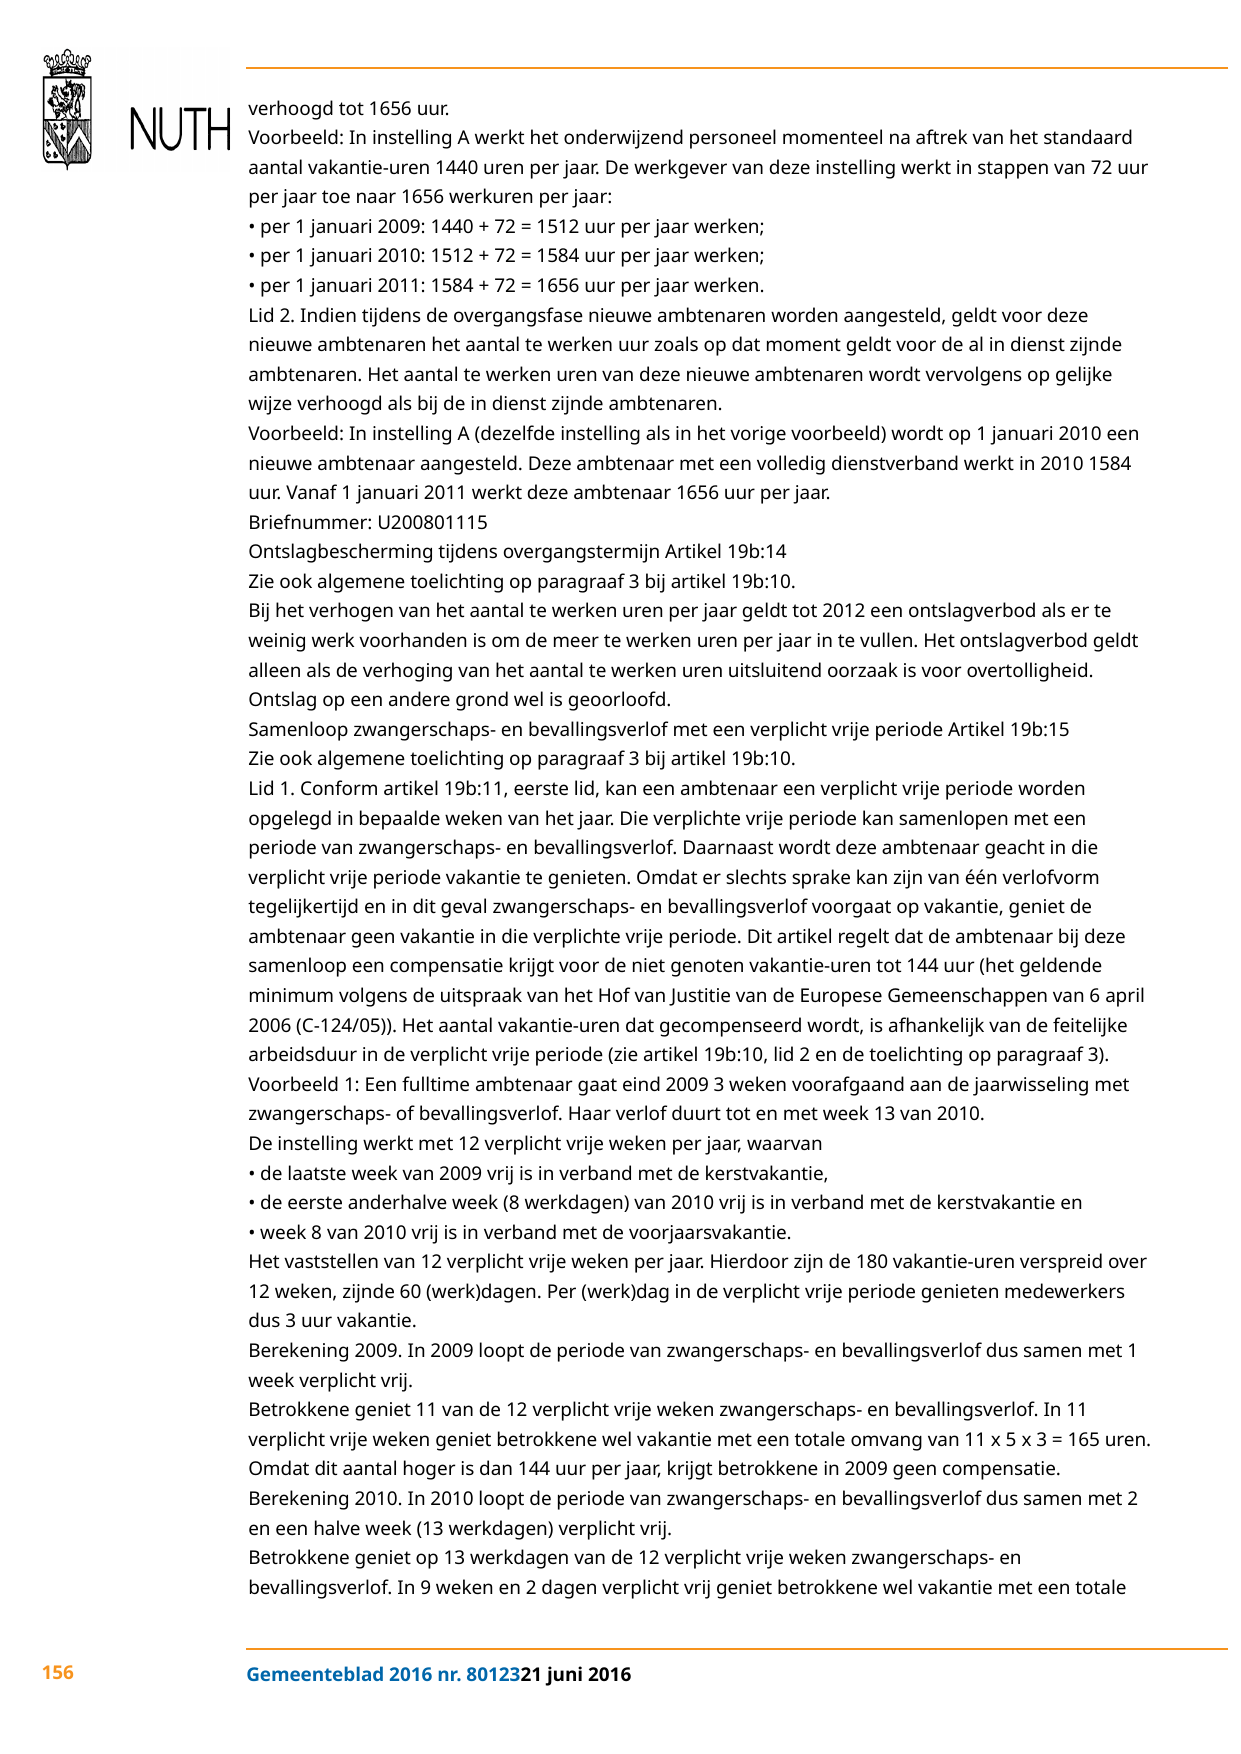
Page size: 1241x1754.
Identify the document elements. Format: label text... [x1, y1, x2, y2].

text Ontslagbescherming tijdens overgangstermijn Artikel 19b:14 [248, 538, 1152, 564]
text Samenloop zwangerschaps- en bevallingsverlof met een verplicht vrije periode Artikel 19b:15 [248, 716, 1152, 742]
picture [41, 47, 231, 172]
text Bij het verhogen van het aantal te werken uren per jaar geldt tot 2012 een ontslagverbod als er te weinig werk voorhanden is om de meer te werken uren per jaar in te vullen. Het ontslagverbod geldt alleen als de verhoging van het aantal te werken uren uitsluitend oorzaak is voor overtolligheid. Ontslag op een andere grond wel is geoorloofd. [248, 598, 1152, 712]
text Berekening 2009. In 2009 loopt de periode van zwangerschaps- en bevallingsverlof dus samen met 1 week verplicht vrij. [248, 1337, 1152, 1393]
text • per 1 januari 2010: 1512 + 72 = 1584 uur per jaar werken; [248, 243, 1152, 268]
text • de eerste anderhalve week (8 werkdagen) van 2010 vrij is in verband met de kerstvakantie en [248, 1189, 1152, 1215]
text Voorbeeld: In instelling A (dezelfde instelling als in het vorige voorbeeld) wordt op 1 januari 2010 een nieuwe ambtenaar aangesteld. Deze ambtenaar met een volledig dienstverband werkt in 2010 1584 uur. Vanaf 1 januari 2011 werkt deze ambtenaar 1656 uur per jaar. [248, 420, 1152, 505]
text Berekening 2010. In 2010 loopt de periode van zwangerschaps- en bevallingsverlof dus samen met 2 en een halve week (13 werkdagen) verplicht vrij. [248, 1485, 1152, 1541]
text Zie ook algemene toelichting op paragraaf 3 bij artikel 19b:10. [248, 746, 1152, 771]
text • week 8 van 2010 vrij is in verband met de voorjaarsvakantie. [248, 1219, 1152, 1245]
text Het vaststellen van 12 verplicht vrije weken per jaar. Hierdoor zijn de 180 vakantie-uren verspreid over 12 weken, zijnde 60 (werk)dagen. Per (werk)dag in de verplicht vrije periode genieten medewerkers dus 3 uur vakantie. [248, 1248, 1152, 1333]
text Betrokkene geniet op 13 werkdagen van de 12 verplicht vrije weken zwangerschaps- en bevallingsverlof. In 9 weken en 2 dagen verplicht vrij geniet betrokkene wel vakantie met een totale [248, 1544, 1152, 1600]
text Zie ook algemene toelichting op paragraaf 3 bij artikel 19b:10. [248, 568, 1152, 594]
text Betrokkene geniet 11 van de 12 verplicht vrije weken zwangerschaps- en bevallingsverlof. In 11 verplicht vrije weken geniet betrokkene wel vakantie met een totale omvang van 11 x 5 x 3 = 165 uren. Omdat dit aantal hoger is dan 144 uur per jaar, krijgt betrokkene in 2009 geen compensatie. [248, 1396, 1152, 1481]
text Lid 2. Indien tijdens de overgangsfase nieuwe ambtenaren worden aangesteld, geldt voor deze nieuwe ambtenaren het aantal te werken uur zoals op dat moment geldt voor de al in dienst zijnde ambtenaren. Het aantal te werken uren van deze nieuwe ambtenaren wordt vervolgens op gelijke wijze verhoogd als bij de in dienst zijnde ambtenaren. [248, 302, 1152, 416]
text Voorbeeld: In instelling A werkt het onderwijzend personeel momenteel na aftrek van het standaard aantal vakantie-uren 1440 uren per jaar. De werkgever van deze instelling werkt in stappen van 72 uur per jaar toe naar 1656 werkuren per jaar: [248, 124, 1152, 209]
text • de laatste week van 2009 vrij is in verband met de kerstvakantie, [248, 1160, 1152, 1186]
text verhoogd tot 1656 uur. [248, 95, 1152, 121]
text • per 1 januari 2009: 1440 + 72 = 1512 uur per jaar werken; [248, 213, 1152, 239]
text Briefnummer: U200801115 [248, 509, 1152, 535]
text Lid 1. Conform artikel 19b:11, eerste lid, kan een ambtenaar een verplicht vrije periode worden opgelegd in bepaalde weken van het jaar. Die verplichte vrije periode kan samenlopen met een periode van zwangerschaps- en bevallingsverlof. Daarnaast wordt deze ambtenaar geacht in die verplicht vrije periode vakantie te genieten. Omdat er slechts sprake kan zijn van één verlofvorm tegelijkertijd en in dit geval zwangerschaps- en bevallingsverlof voorgaat op vakantie, geniet de ambtenaar geen vakantie in die verplichte vrije periode. Dit artikel regelt dat de ambtenaar bij deze samenloop een compensatie krijgt voor de niet genoten vakantie-uren tot 144 uur (het geldende minimum volgens de uitspraak van het Hof van Justitie van de Europese Gemeenschappen van 6 april 2006 (C-124/05)). Het aantal vakantie-uren dat gecompenseerd wordt, is afhankelijk van de feitelijke arbeidsduur in de verplicht vrije periode (zie artikel 19b:10, lid 2 en de toelichting op paragraaf 3). [248, 775, 1152, 1067]
text De instelling werkt met 12 verplicht vrije weken per jaar, waarvan [248, 1130, 1152, 1156]
text • per 1 januari 2011: 1584 + 72 = 1656 uur per jaar werken. [248, 272, 1152, 298]
text Voorbeeld 1: Een fulltime ambtenaar gaat eind 2009 3 weken voorafgaand aan de jaarwisseling met zwangerschaps- of bevallingsverlof. Haar verlof duurt tot en met week 13 van 2010. [248, 1071, 1152, 1126]
